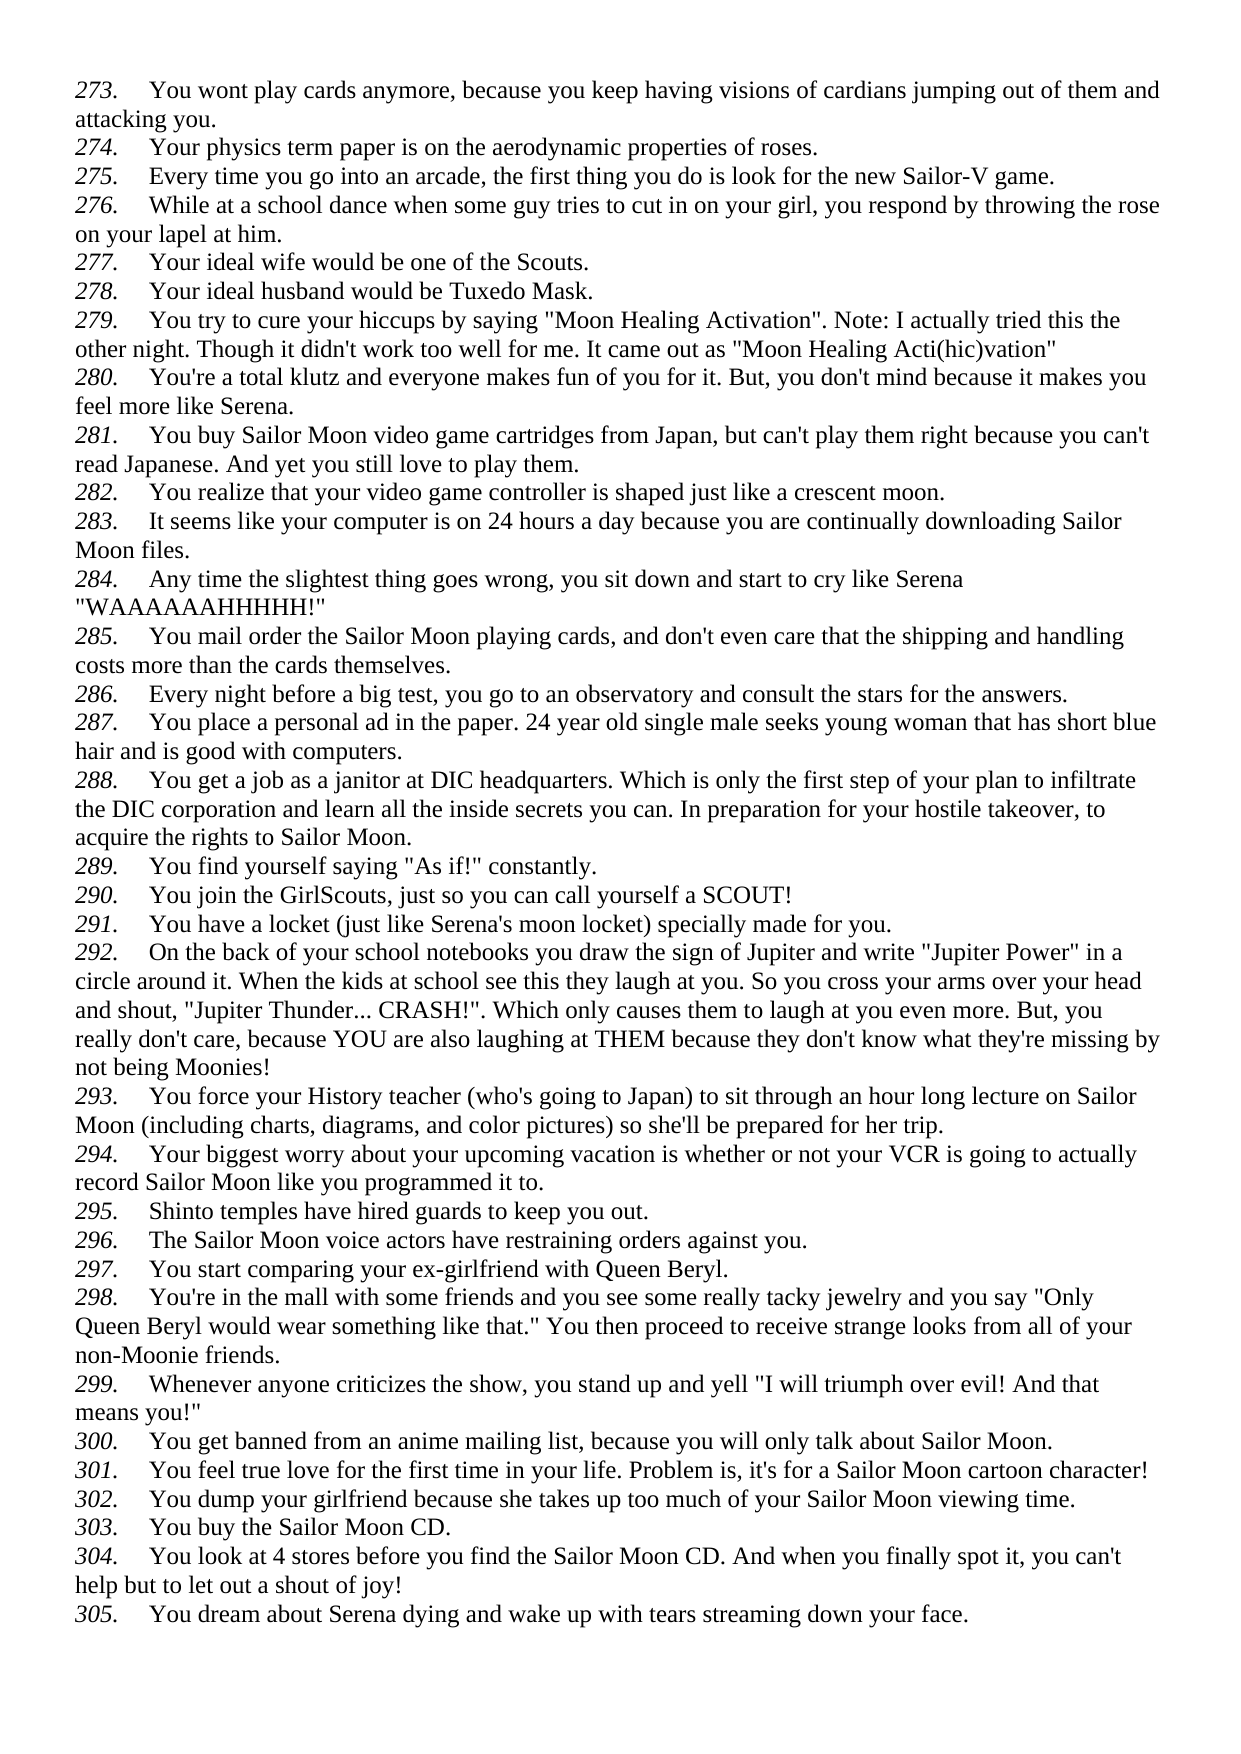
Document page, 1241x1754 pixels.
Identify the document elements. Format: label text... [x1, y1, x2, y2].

list It seems like your computer is on 24 hours a day because you are continually downloading Sailor Moon files. [75, 506, 1165, 564]
list While at a school dance when some guy tries to cut in on your girl, you respond by throwing the rose on your lapel at him. [75, 190, 1165, 247]
list Your biggest worry about your upcoming vacation is whether or not your VCR is going to actually record Sailor Moon like you programmed it to. [75, 1139, 1165, 1196]
list You get a job as a janitor at DIC headquarters. Which is only the first step of your plan to infiltrate the DIC corporation and learn all the inside secrets you can. In preparation for your hostile takeover, to acquire the rights to Sailor Moon. [75, 765, 1165, 851]
list You have a locket (just like Serena's moon locket) specially made for you. [75, 909, 1165, 937]
list You place a personal ad in the paper. 24 year old single male seeks young woman that has short blue hair and is good with computers. [75, 707, 1165, 765]
list You buy Sailor Moon video game cartridges from Japan, but can't play them right because you can't read Japanese. And yet you still love to play them. [75, 420, 1165, 477]
list On the back of your school notebooks you draw the sign of Jupiter and write "Jupiter Power" in a circle around it. When the kids at school see this they laugh at you. So you cross your arms over your head and shout, "Jupiter Thunder... CRASH!". Which only causes them to laugh at you even more. But, you really don't care, because YOU are also laughing at THEM because they don't know what they're missing by not being Moonies! [75, 937, 1165, 1081]
list Whenever anyone criticizes the show, you stand up and yell "I will triumph over evil! And that means you!" [75, 1369, 1165, 1426]
list You're a total klutz and everyone makes fun of you for it. But, you don't mind because it makes you feel more like Serena. [75, 362, 1165, 420]
list You're in the mall with some friends and you see some really tacky jewelry and you say "Only Queen Beryl would wear something like that." You then proceed to receive strange looks from all of your non-Moonie friends. [75, 1282, 1165, 1369]
list Your ideal husband would be Tuxedo Mask. [75, 276, 1165, 305]
list You dump your girlfriend because she takes up too much of your Sailor Moon viewing time. [75, 1484, 1165, 1512]
list You wont play cards anymore, because you keep having visions of cardians jumping out of them and attacking you. [75, 75, 1165, 132]
list You find yourself saying "As if!" constantly. [75, 851, 1165, 880]
list You join the GirlScouts, just so you can call yourself a SCOUT! [75, 880, 1165, 909]
list You buy the Sailor Moon CD. [75, 1512, 1165, 1541]
list You try to cure your hiccups by saying "Moon Healing Activation". Note: I actually tried this the other night. Though it didn't work too well for me. It came out as "Moon Healing Acti(hic)vation" [75, 305, 1165, 362]
list The Sailor Moon voice actors have restraining orders against you. [75, 1225, 1165, 1254]
list Every time you go into an arcade, the first thing you do is look for the new Sailor-V game. [75, 161, 1165, 190]
list Any time the slightest thing goes wrong, you sit down and start to cry like Serena "WAAAAAAHHHHH!" [75, 564, 1165, 621]
list You start comparing your ex-girlfriend with Queen Beryl. [75, 1254, 1165, 1282]
list You get banned from an anime mailing list, because you will only talk about Sailor Moon. [75, 1426, 1165, 1455]
list You force your History teacher (who's going to Japan) to sit through an hour long lecture on Sailor Moon (including charts, diagrams, and color pictures) so she'll be prepared for her trip. [75, 1081, 1165, 1139]
list Your ideal wife would be one of the Scouts. [75, 247, 1165, 276]
list You look at 4 stores before you find the Sailor Moon CD. And when you finally spot it, you can't help but to let out a shout of joy! [75, 1541, 1165, 1599]
list Every night before a big test, you go to an observatory and consult the stars for the answers. [75, 679, 1165, 707]
list Shinto temples have hired guards to keep you out. [75, 1196, 1165, 1225]
list Your physics term paper is on the aerodynamic properties of roses. [75, 132, 1165, 161]
list You feel true love for the first time in your life. Problem is, it's for a Sailor Moon cartoon character! [75, 1455, 1165, 1484]
list You mail order the Sailor Moon playing cards, and don't even care that the shipping and handling costs more than the cards themselves. [75, 621, 1165, 679]
list You realize that your video game controller is shaped just like a crescent moon. [75, 477, 1165, 506]
list You dream about Serena dying and wake up with tears streaming down your face. [75, 1599, 1165, 1627]
